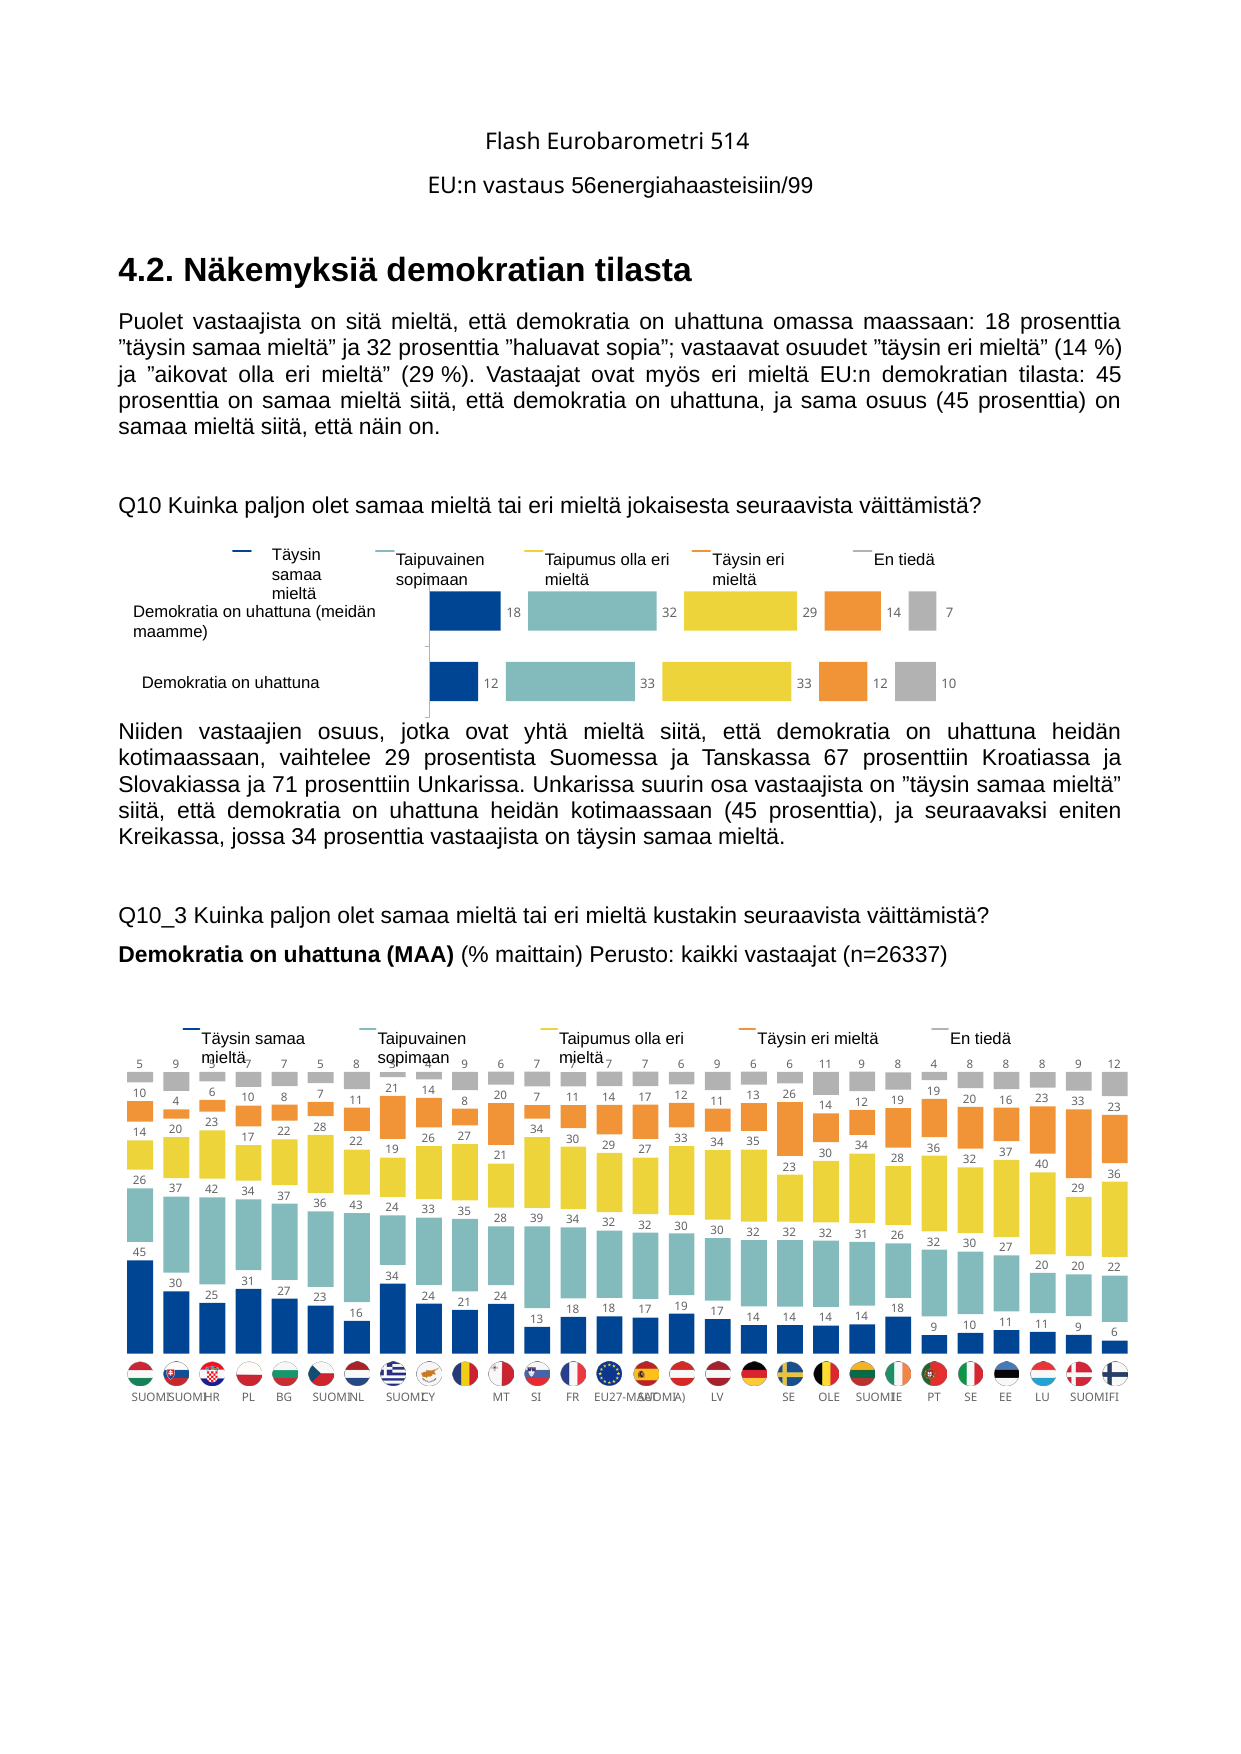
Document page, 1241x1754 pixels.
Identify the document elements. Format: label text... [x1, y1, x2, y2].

picture [1030, 1361, 1056, 1386]
text Puolet vastaajista on sitä mieltä, että demokratia on uhattuna omassa maassaan: 18 prosenttia ”täysin samaa mieltä” ja 32 prosenttia ”haluavat sopia”; vastaavat osuudet ”täysin eri mieltä” (14 %) ja ”aikovat olla eri mieltä” (29 %). Vastaajat ovat myös eri mieltä EU:n demokratian tilasta: 45 prosenttia on samaa mieltä siitä, että demokratia on uhattuna, ja sama osuus (45 prosenttia) on samaa mieltä siitä, että näin on. [118, 308, 1122, 440]
picture [488, 1361, 514, 1386]
picture [416, 1361, 442, 1386]
picture [163, 1361, 189, 1386]
picture [308, 1361, 334, 1386]
picture [524, 1361, 550, 1386]
picture [1066, 1361, 1092, 1386]
picture [344, 1361, 370, 1386]
picture [236, 1361, 262, 1386]
picture [849, 1361, 875, 1386]
picture [921, 1361, 947, 1386]
picture [669, 1361, 695, 1386]
picture [127, 1361, 153, 1386]
picture [633, 1361, 659, 1386]
text Q10_3 Kuinka paljon olet samaa mieltä tai eri mieltä kustakin seuraavista väittämistä? [118, 902, 1122, 928]
picture [958, 1361, 983, 1386]
picture [596, 1361, 622, 1386]
picture [994, 1361, 1019, 1386]
picture [813, 1361, 839, 1386]
picture [272, 1361, 298, 1386]
picture [885, 1361, 911, 1386]
picture [380, 1361, 406, 1386]
picture [741, 1361, 767, 1386]
picture [777, 1361, 803, 1386]
picture [199, 1361, 225, 1386]
subtitle 4.2. Näkemyksiä demokratian tilasta [118, 250, 1122, 289]
picture [452, 1361, 478, 1386]
picture [560, 1361, 586, 1386]
text Niiden vastaajien osuus, jotka ovat yhtä mieltä siitä, että demokratia on uhattuna heidän kotimaassaan, vaihtelee 29 prosentista Suomessa ja Tanskassa 67 prosenttiin Kroatiassa ja Slovakiassa ja 71 prosenttiin Unkarissa. Unkarissa suurin osa vastaajista on ”täysin samaa mieltä” siitä, että demokratia on uhattuna heidän kotimaassaan (45 prosenttia), ja seuraavaksi eniten Kreikassa, jossa 34 prosenttia vastaajista on täysin samaa mieltä. [118, 531, 1122, 849]
picture [1102, 1361, 1128, 1386]
picture [705, 1361, 731, 1386]
text Demokratia on uhattuna (MAA) (% maittain) Perusto: kaikki vastaajat (n=26337) [118, 941, 1122, 967]
text Q10 Kuinka paljon olet samaa mieltä tai eri mieltä jokaisesta seuraavista väittämistä? [118, 492, 1122, 518]
